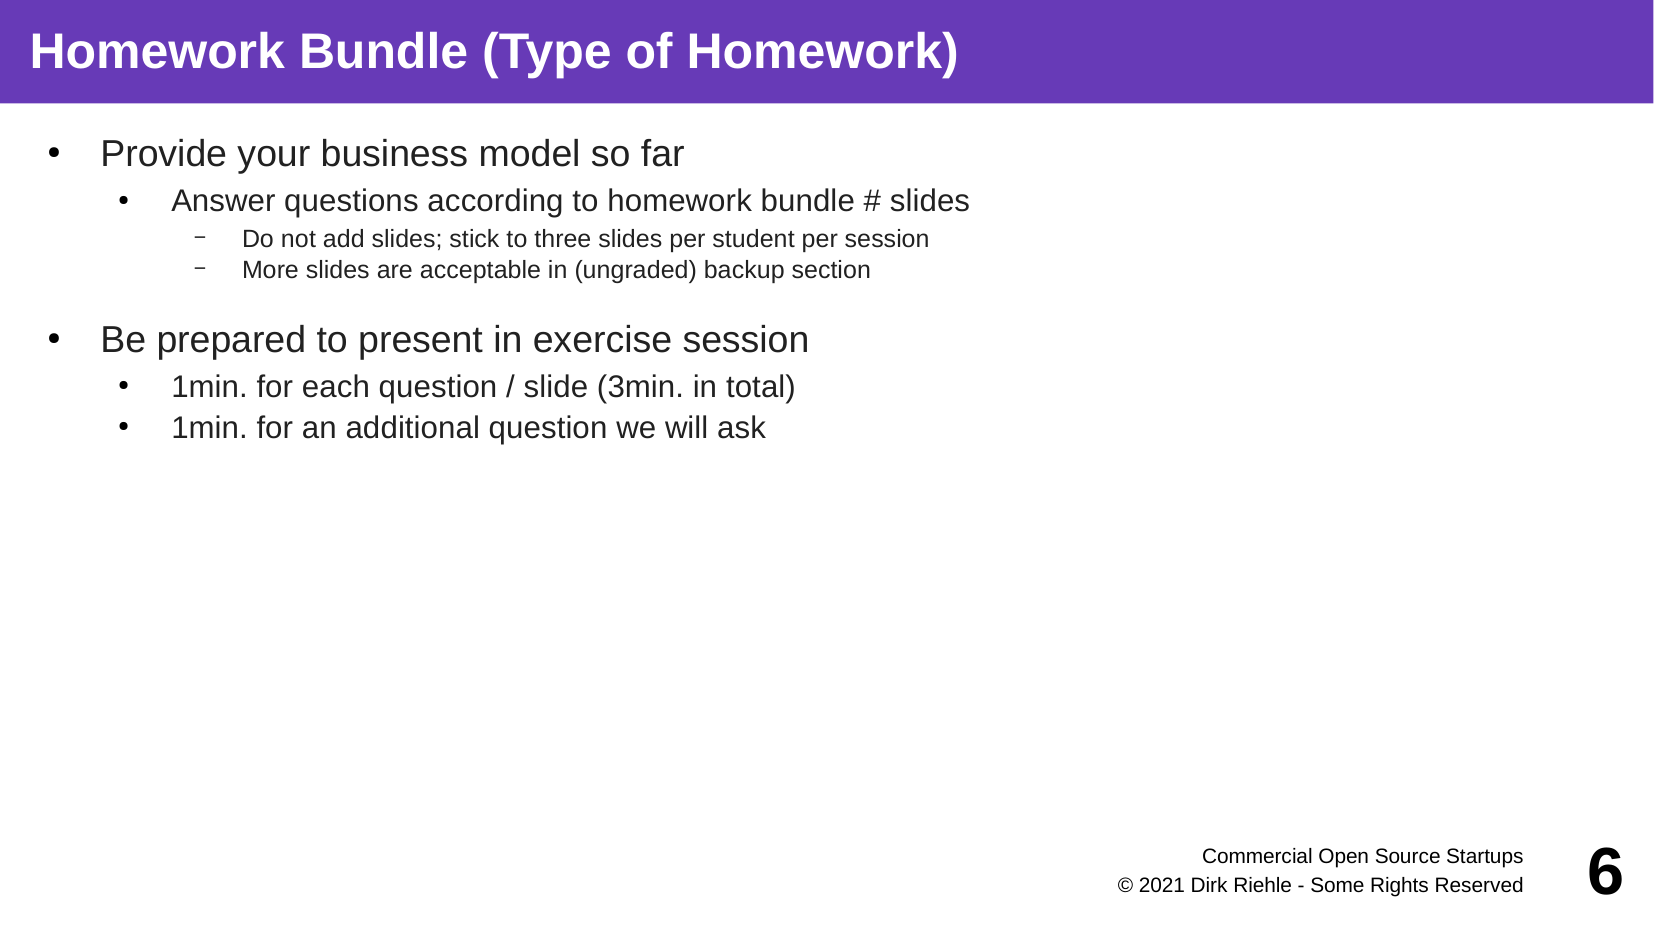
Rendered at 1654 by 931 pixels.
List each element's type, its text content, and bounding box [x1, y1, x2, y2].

list Provide your business model so far Answer questions according to homework bundle # slides Do not add slides; stick to three slides per student per session More slides are acceptable in (ungraded) backup section Be prepared to present in exercise session 1min. for each question / slide (3min. in total) 1min. for an additional question we will ask [29, 132, 1625, 813]
title Homework Bundle (Type of Homework) [0, 0, 1654, 104]
